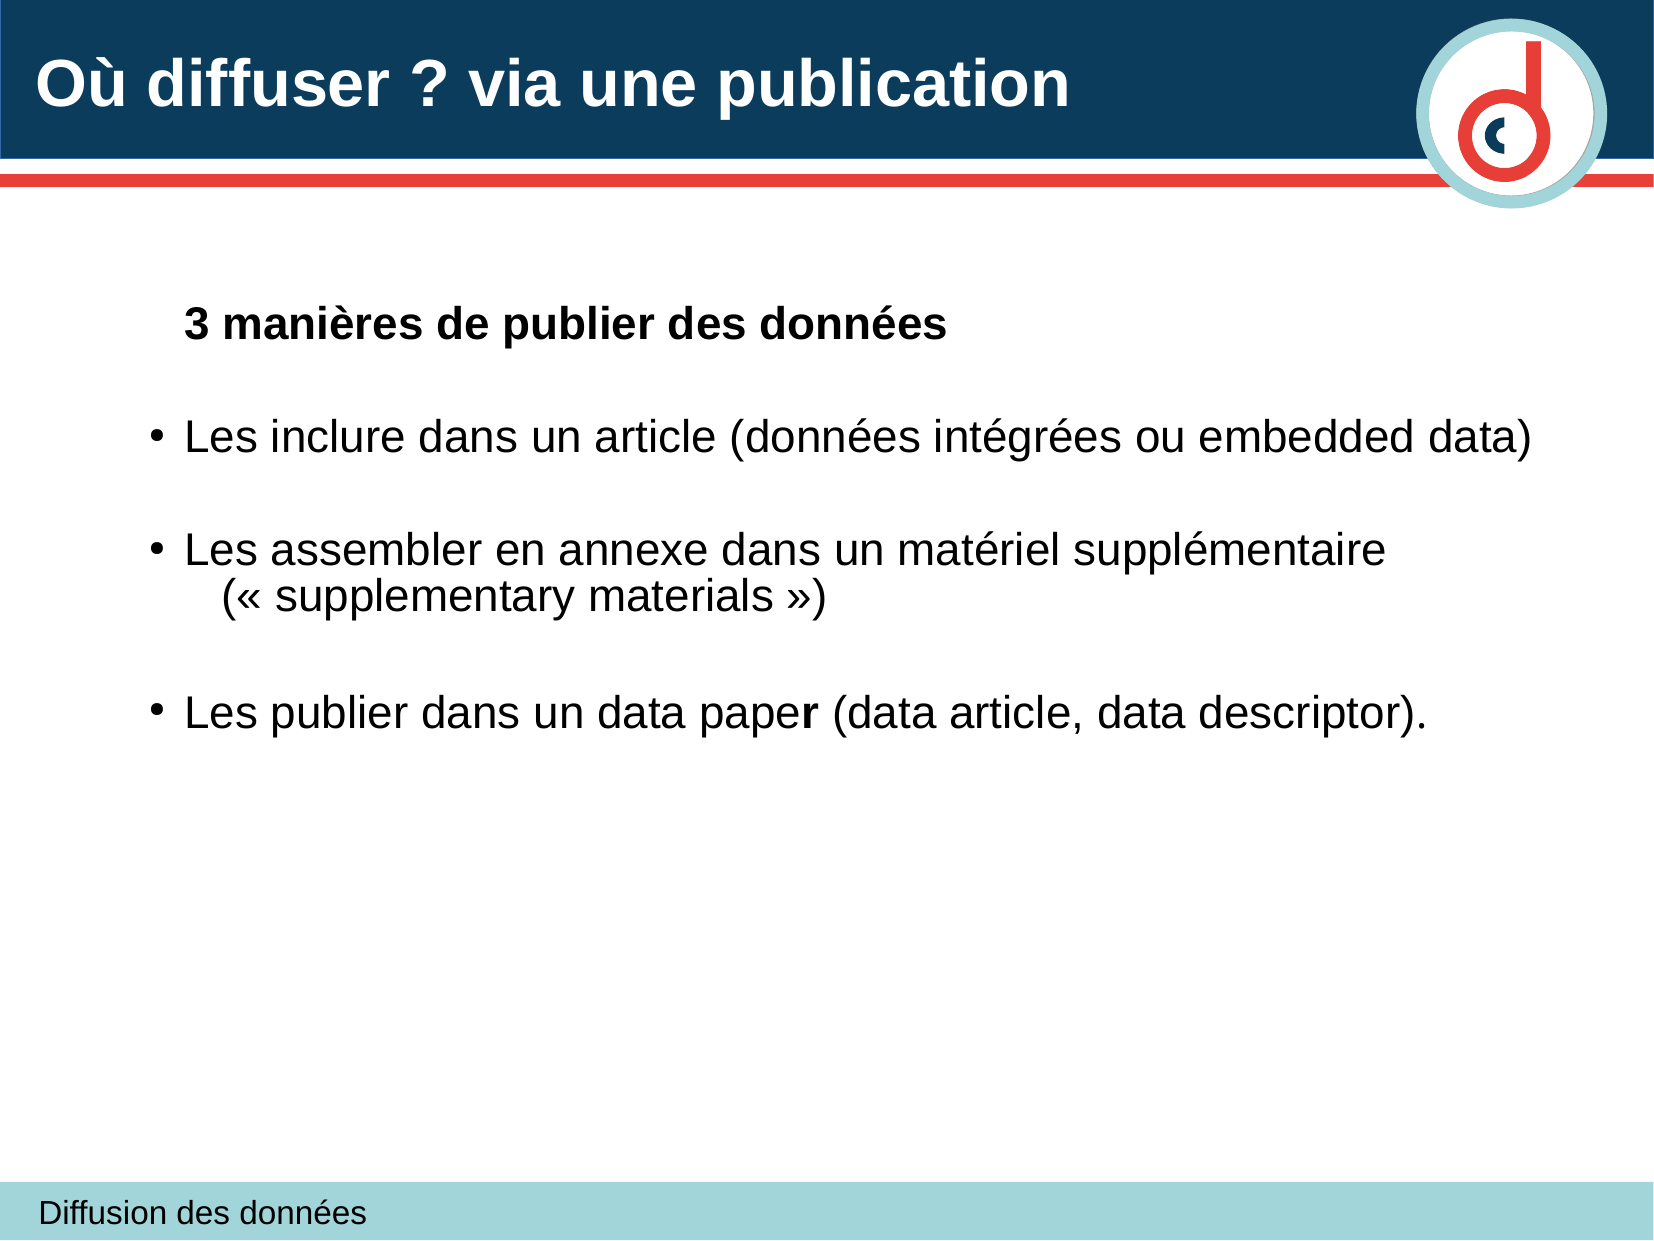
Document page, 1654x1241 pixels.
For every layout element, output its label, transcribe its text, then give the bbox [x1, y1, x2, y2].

text_box 3 manières de publier des données Les inclure dans un article (données intégrées ou embedded data) Les assembler en annexe dans un matériel supplémentaire (« supplementary materials ») Les publier dans un data paper (data article, data descriptor). [59, 295, 1550, 999]
title Où diffuser ? via une publication [35, 11, 1430, 159]
text_box Diffusion des données [23, 1187, 621, 1241]
